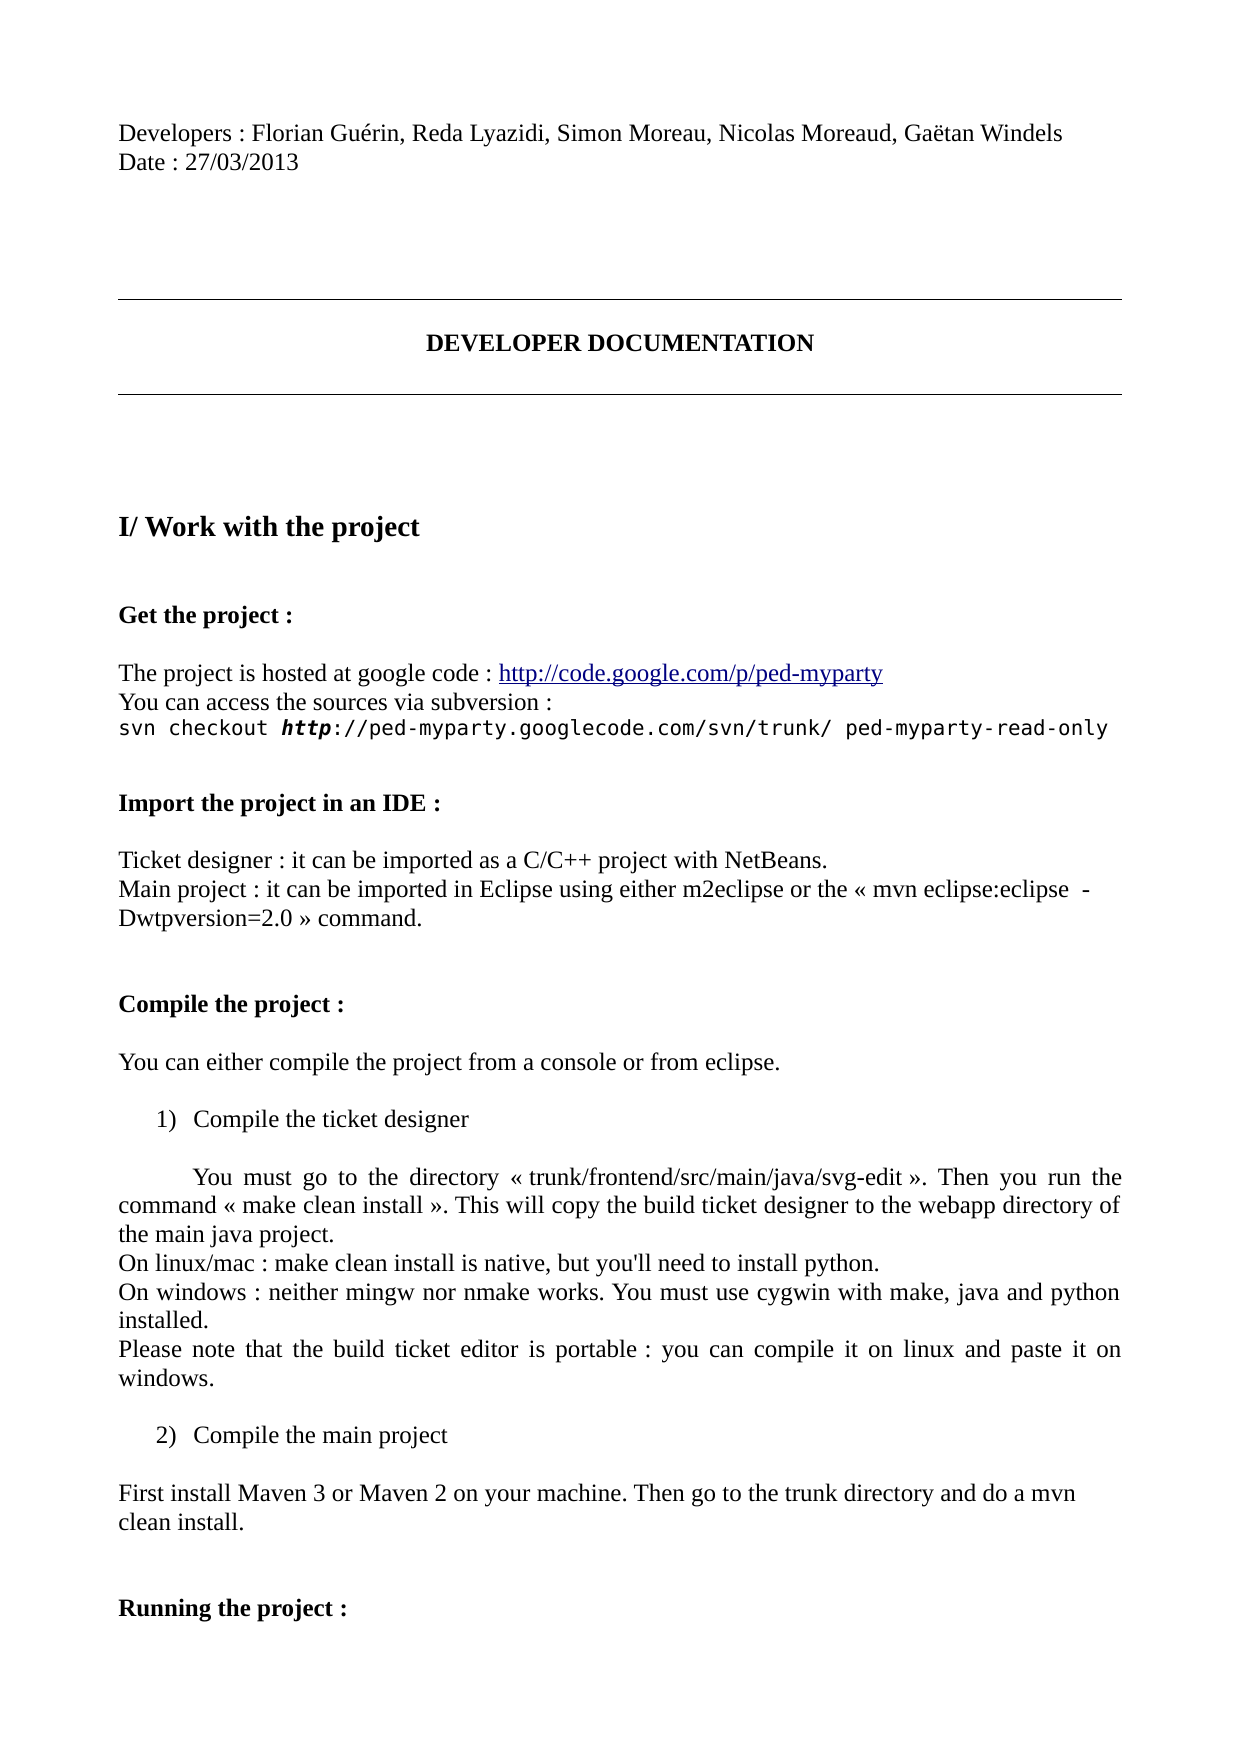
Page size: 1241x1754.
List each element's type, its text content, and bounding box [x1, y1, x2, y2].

text You can either compile the project from a console or from eclipse. [118, 1047, 1122, 1076]
text On linux/mac : make clean install is native, but you'll need to install python. [118, 1248, 1122, 1277]
text Ticket designer : it can be imported as a C/C++ project with NetBeans. [118, 846, 1122, 874]
text On windows : neither mingw nor nmake works. You must use cygwin with make, java and python installed. [118, 1277, 1122, 1334]
text First install Maven 3 or Maven 2 on your machine. Then go to the trunk directory and do a mvn clean install. [118, 1478, 1122, 1536]
list Compile the main project [156, 1421, 1122, 1449]
list Compile the ticket designer [156, 1104, 1122, 1133]
text Main project : it can be imported in Eclipse using either m2eclipse or the « mvn eclipse:eclipse -Dwtpversion=2.0 » command. [118, 874, 1122, 932]
text Running the project : [118, 1593, 1122, 1622]
text Date : 27/03/2013 [118, 147, 1122, 176]
text I/ Work with the project [118, 509, 1122, 543]
text svn checkout http://ped-myparty.googlecode.com/svn/trunk/ ped-myparty-read-only [118, 716, 1122, 740]
text Please note that the build ticket editor is portable : you can compile it on linux and paste it on windows. [118, 1334, 1122, 1392]
text Compile the project : [118, 989, 1122, 1018]
text Import the project in an IDE : [118, 788, 1122, 817]
text Developer Documentation [118, 328, 1122, 357]
text Developers : Florian Guérin, Reda Lyazidi, Simon Moreau, Nicolas Moreaud, Gaëtan Windels [118, 118, 1122, 147]
text The project is hosted at google code : http://code.google.com/p/ped-myparty [118, 658, 1122, 687]
text You can access the sources via subversion : [118, 687, 1122, 716]
text You must go to the directory « trunk/frontend/src/main/java/svg-edit ». Then you run the command « make clean install ». This will copy the build ticket designer to the webapp directory of the main java project. [118, 1162, 1122, 1248]
text Get the project : [118, 601, 1122, 629]
